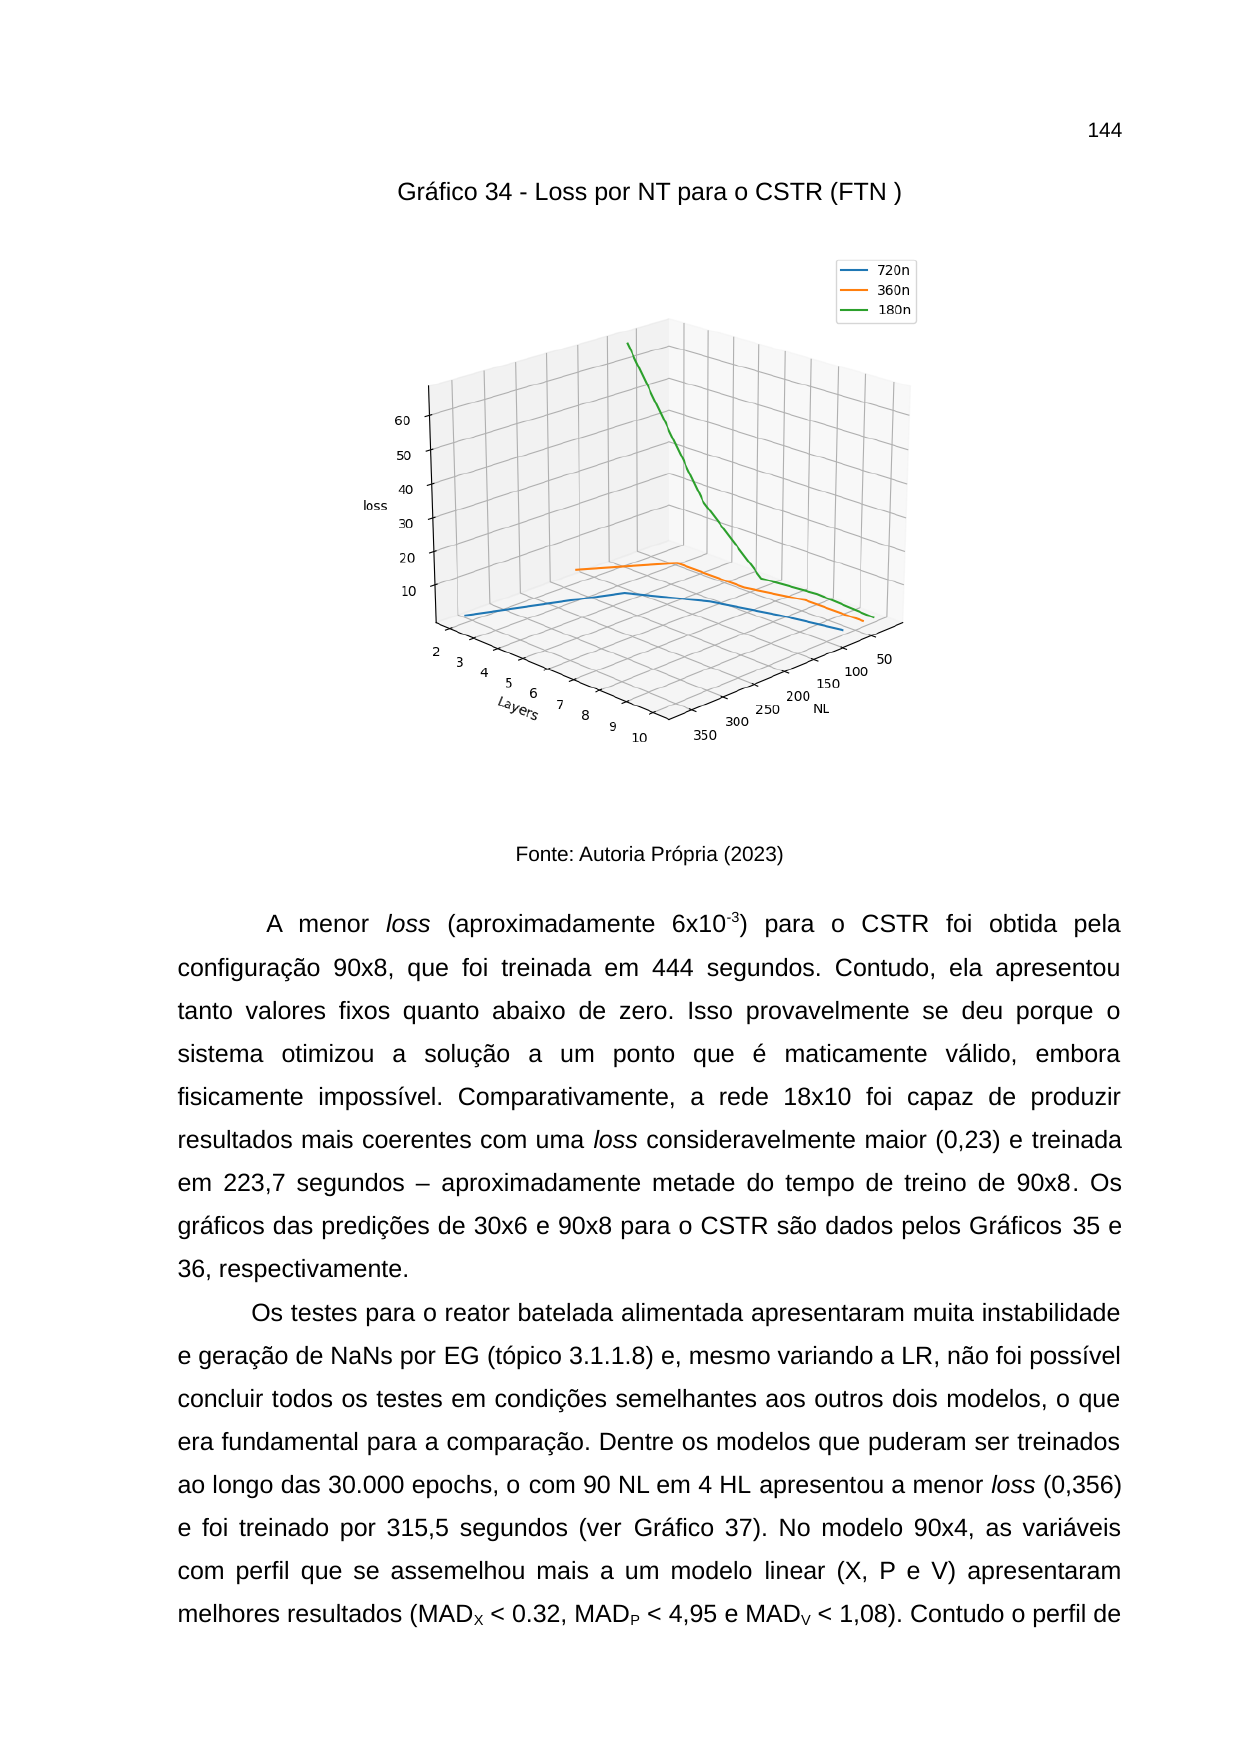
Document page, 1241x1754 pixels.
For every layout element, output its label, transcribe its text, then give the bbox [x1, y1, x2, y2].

picture [318, 205, 981, 814]
text Os testes para o reator batelada alimentada apresentaram muita instabilidade e geração de NaNs por EG (tópico 3.1.1.8) e, mesmo variando a LR, não foi possível concluir todos os testes em condições semelhantes aos outros dois modelos, o que era fundamental para a comparação. Dentre os modelos que puderam ser treinados ao longo das 30.000 epochs, o com 90 NL em 4 HL apresentou a menor loss (0,356) e foi treinado por 315,5 segundos (ver Gráfico 37). No modelo 90x4, as variáveis com perfil que se assemelhou mais a um modelo linear (X, P e V) apresentaram melhores resultados (MADX < 0.32, MADP < 4,95 e MADV < 1,08). Contudo o perfil de [177, 1297, 1122, 1628]
text Gráfico 34 - Loss por NT para o CSTR (FTN ) [319, 177, 980, 205]
text A menor loss (aproximadamente 6x10-3) para o CSTR foi obtida pela configuração 90x8, que foi treinada em 444 segundos. Contudo, ela apresentou tanto valores fixos quanto abaixo de zero. Isso provavelmente se deu porque o sistema otimizou a solução a um ponto que é maticamente válido, embora fisicamente impossível. Comparativamente, a rede 18x10 foi capaz de produzir resultados mais coerentes com uma loss consideravelmente maior (0,23) e treinada em 223,7 segundos – aproximadamente metade do tempo de treino de 90x8. Os gráficos das predições de 30x6 e 90x8 para o CSTR são dados pelos Gráficos 35 e 36, respectivamente. [177, 909, 1122, 1283]
text Fonte: Autoria Própria (2023) [177, 842, 1122, 866]
